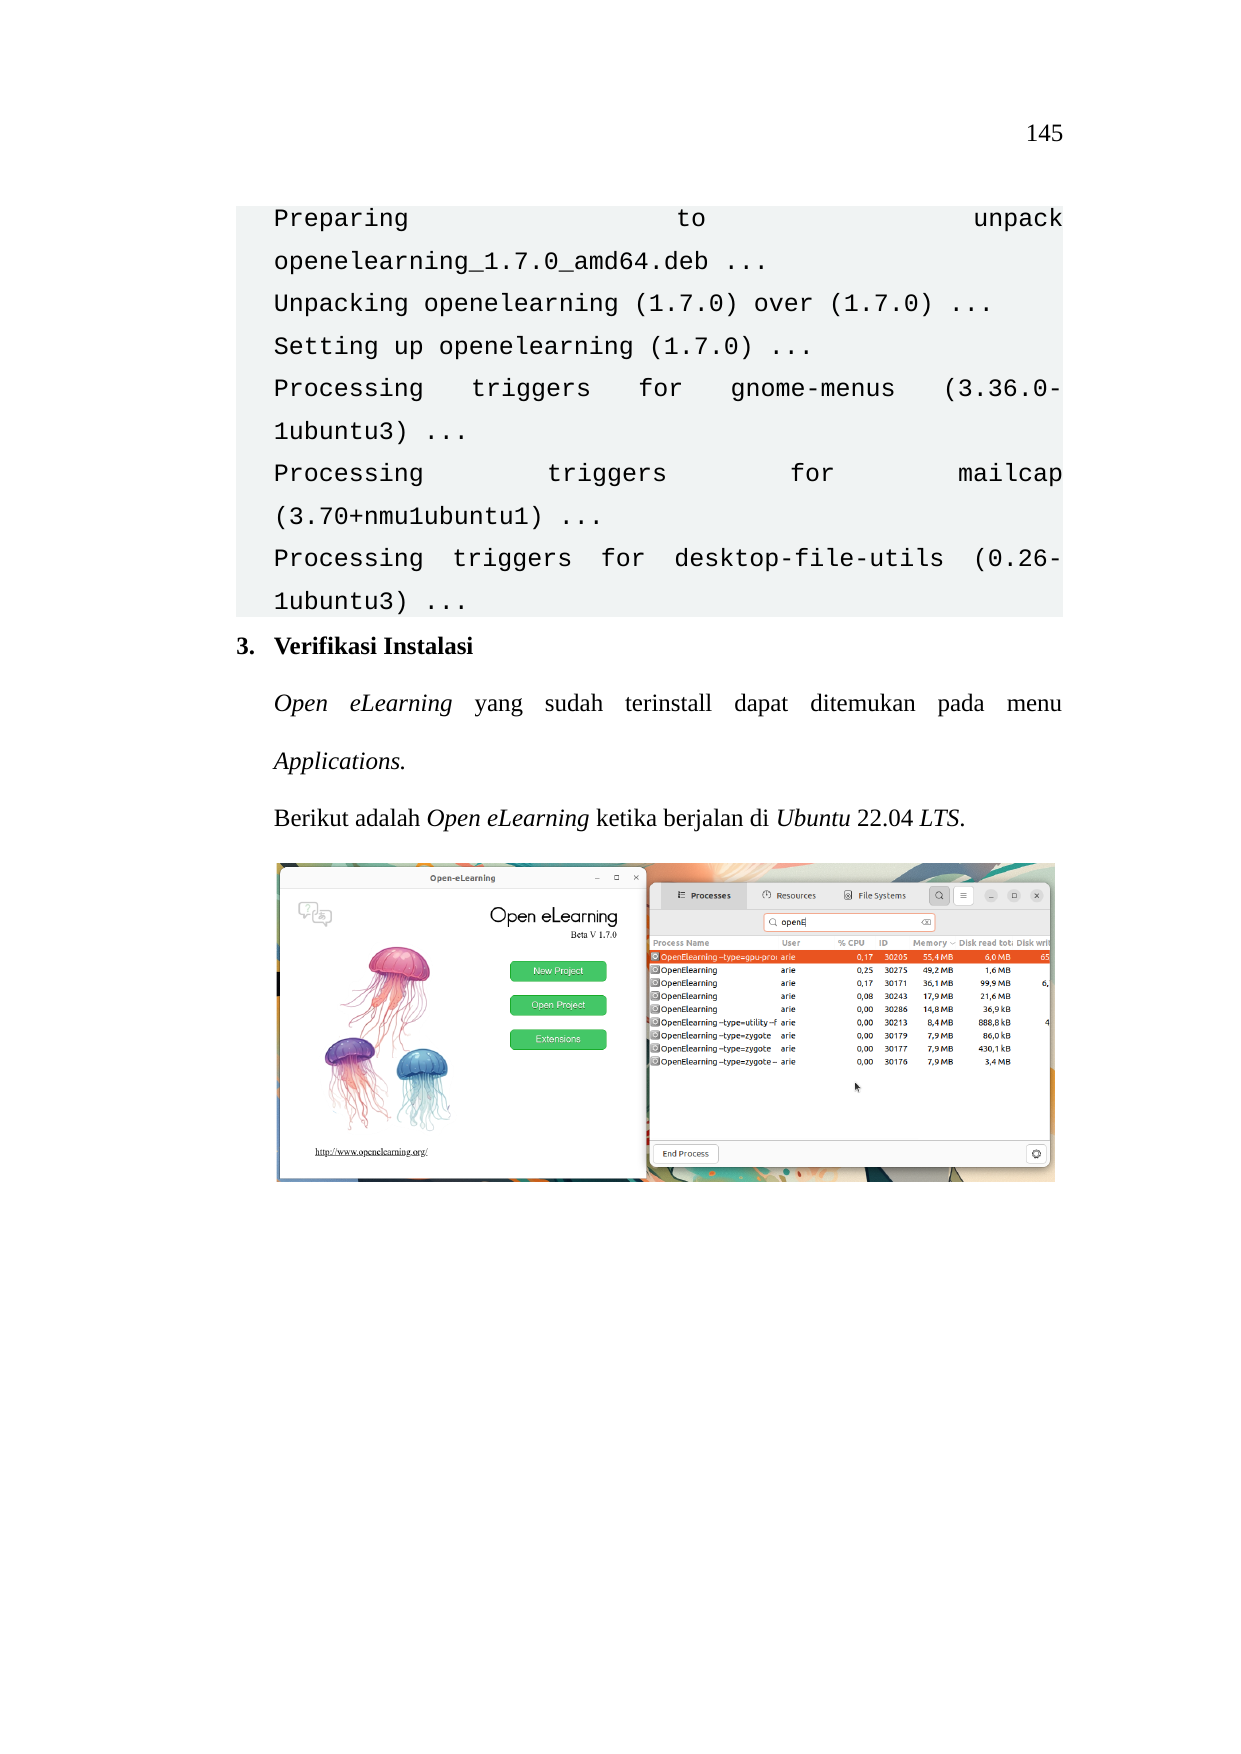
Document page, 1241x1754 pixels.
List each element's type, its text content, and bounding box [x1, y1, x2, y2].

list Unpacking openelearning (1.7.0) over (1.7.0) ... [236, 291, 1063, 319]
list Verifikasi Instalasi [236, 631, 1063, 660]
list Processing triggers for desktop-file-utils (0.26-1ubuntu3) ... [236, 546, 1063, 617]
list Open eLearning yang sudah terinstall dapat ditemukan pada menu Applications. [236, 688, 1063, 775]
list Setting up openelearning (1.7.0) ... [236, 333, 1063, 362]
list Processing triggers for gnome-menus (3.36.0-1ubuntu3) ... [236, 376, 1063, 447]
list Processing triggers for mailcap (3.70+nmu1ubuntu1) ... [236, 461, 1063, 532]
list Preparing to unpack openelearning_1.7.0_amd64.deb ... [236, 206, 1063, 277]
list Berikut adalah Open eLearning ketika berjalan di Ubuntu 22.04 LTS. [236, 803, 1063, 832]
picture [276, 863, 1055, 1182]
